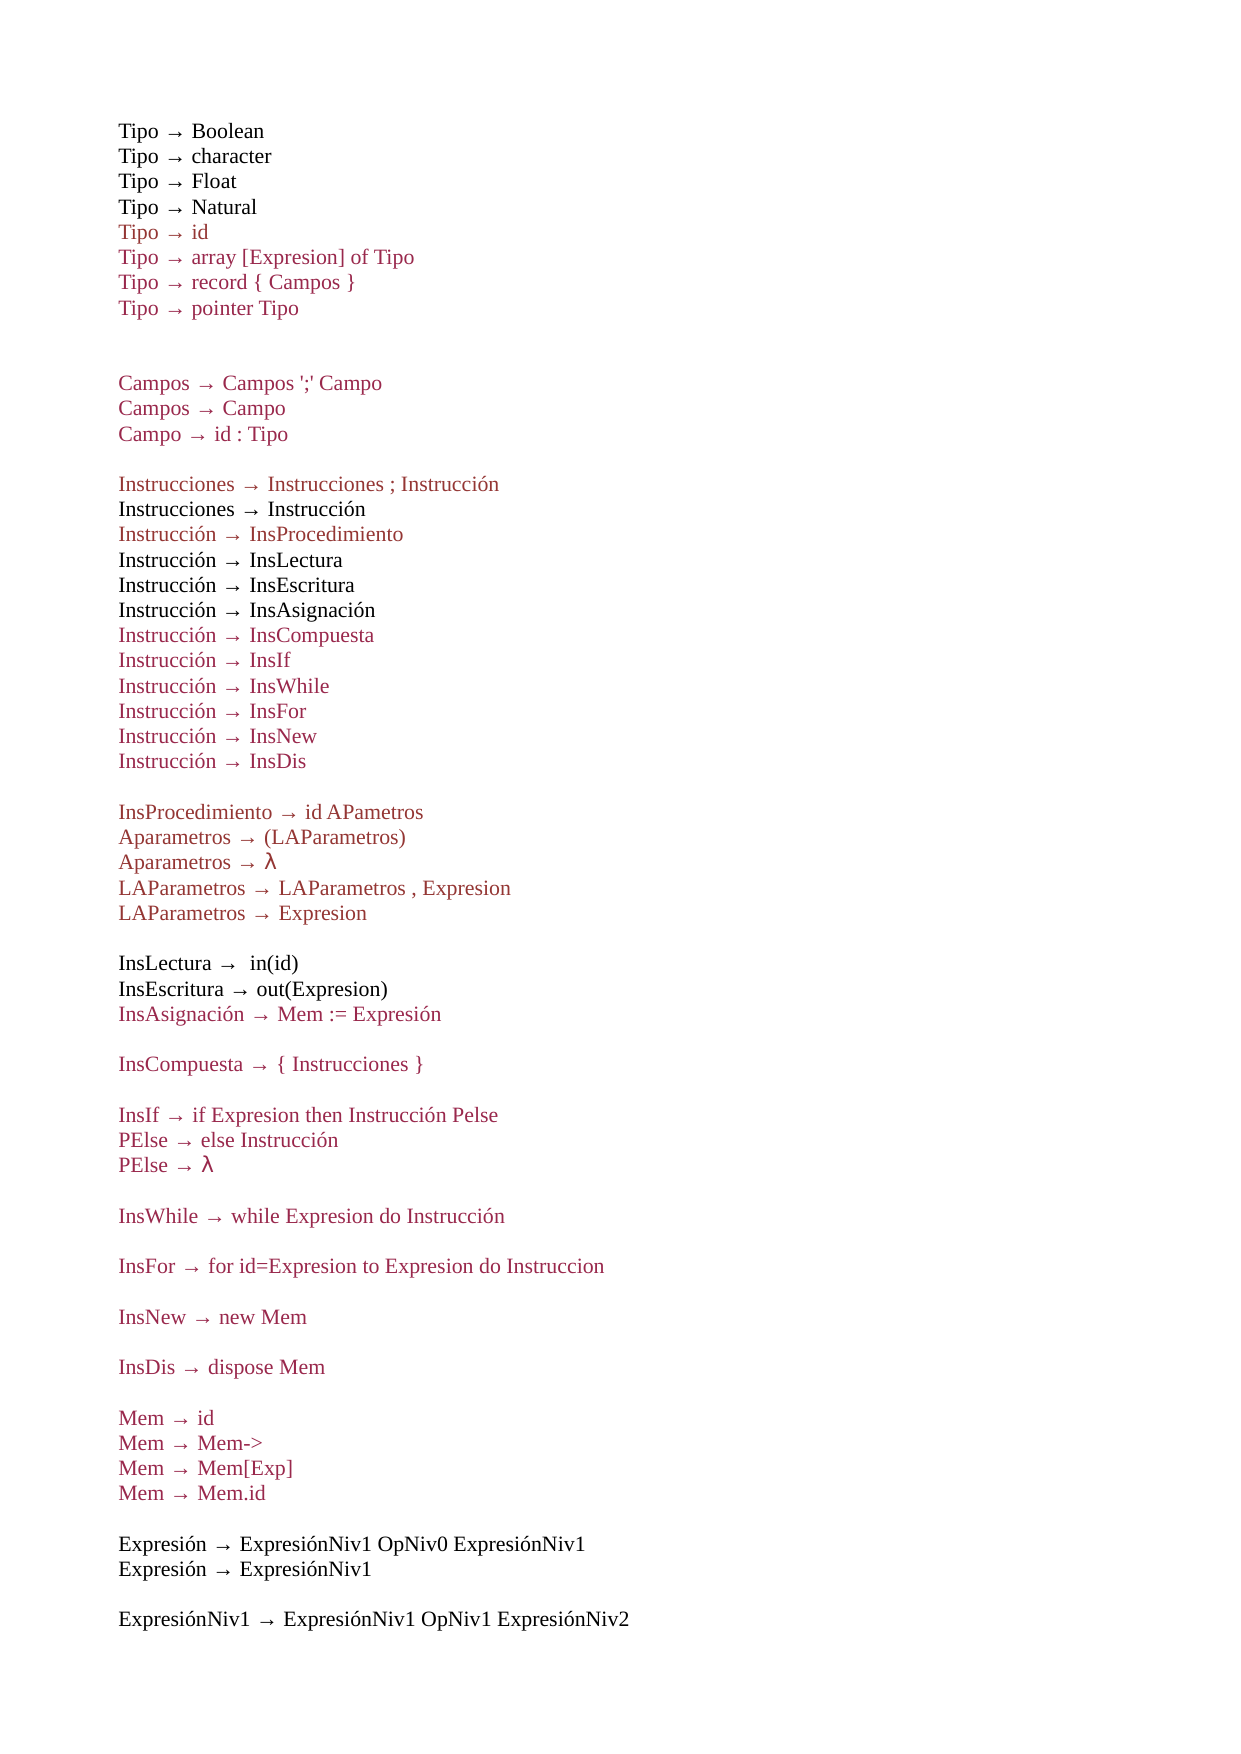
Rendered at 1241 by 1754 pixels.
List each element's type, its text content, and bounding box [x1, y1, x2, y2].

text Instrucción → InsDis [118, 748, 1122, 773]
text PElse → λ [118, 1152, 1122, 1178]
text Expresión → ExpresiónNiv1 [118, 1556, 1122, 1581]
text Campos → Campos ';' Campo [118, 370, 1122, 395]
text Instrucción → InsIf [118, 647, 1122, 673]
text Mem → Mem[Exp] [118, 1455, 1122, 1480]
text Instrucción → InsCompuesta [118, 622, 1122, 647]
text Instrucción → InsFor [118, 698, 1122, 723]
text LAParametros → LAParametros , Expresion [118, 875, 1122, 900]
text Aparametros → (LAParametros) [118, 824, 1122, 849]
text Tipo → id [118, 219, 1122, 244]
text Mem → Mem-> [118, 1430, 1122, 1455]
text InsProcedimiento → id APametros [118, 799, 1122, 824]
text Campo → id : Tipo [118, 421, 1122, 446]
text Instrucción → InsEscritura [118, 572, 1122, 597]
text ExpresiónNiv1 → ExpresiónNiv1 OpNiv1 ExpresiónNiv2 [118, 1606, 1122, 1631]
text InsLectura → in(id) [118, 950, 1122, 976]
text InsIf → if Expresion then Instrucción Pelse [118, 1102, 1122, 1127]
text Tipo → Natural [118, 194, 1122, 219]
text InsWhile → while Expresion do Instrucción [118, 1203, 1122, 1228]
text Tipo → record { Campos } [118, 269, 1122, 294]
text Aparametros → λ [118, 849, 1122, 875]
text Tipo → Boolean [118, 118, 1122, 143]
text Campos → Campo [118, 395, 1122, 421]
text Instrucción → InsProcedimiento [118, 521, 1122, 547]
text Instrucciones → Instrucción [118, 496, 1122, 521]
text Tipo → array [Expresion] of Tipo [118, 244, 1122, 269]
text InsEscritura → out(Expresion) [118, 976, 1122, 1001]
text Mem → id [118, 1404, 1122, 1430]
text Tipo → character [118, 143, 1122, 168]
text InsAsignación → Mem := Expresión [118, 1001, 1122, 1026]
text LAParametros → Expresion [118, 900, 1122, 925]
text PElse → else Instrucción [118, 1127, 1122, 1152]
text InsFor → for id=Expresion to Expresion do Instruccion [118, 1253, 1122, 1278]
text Tipo → pointer Tipo [118, 294, 1122, 320]
text Mem → Mem.id [118, 1480, 1122, 1505]
text Expresión → ExpresiónNiv1 OpNiv0 ExpresiónNiv1 [118, 1531, 1122, 1556]
text InsCompuesta → { Instrucciones } [118, 1051, 1122, 1076]
text Instrucción → InsLectura [118, 547, 1122, 572]
text Instrucción → InsAsignación [118, 597, 1122, 622]
text Instrucción → InsNew [118, 723, 1122, 748]
text Instrucciones → Instrucciones ; Instrucción [118, 471, 1122, 496]
text Tipo → Float [118, 168, 1122, 194]
text InsNew → new Mem [118, 1304, 1122, 1329]
text Instrucción → InsWhile [118, 673, 1122, 698]
text InsDis → dispose Mem [118, 1354, 1122, 1379]
